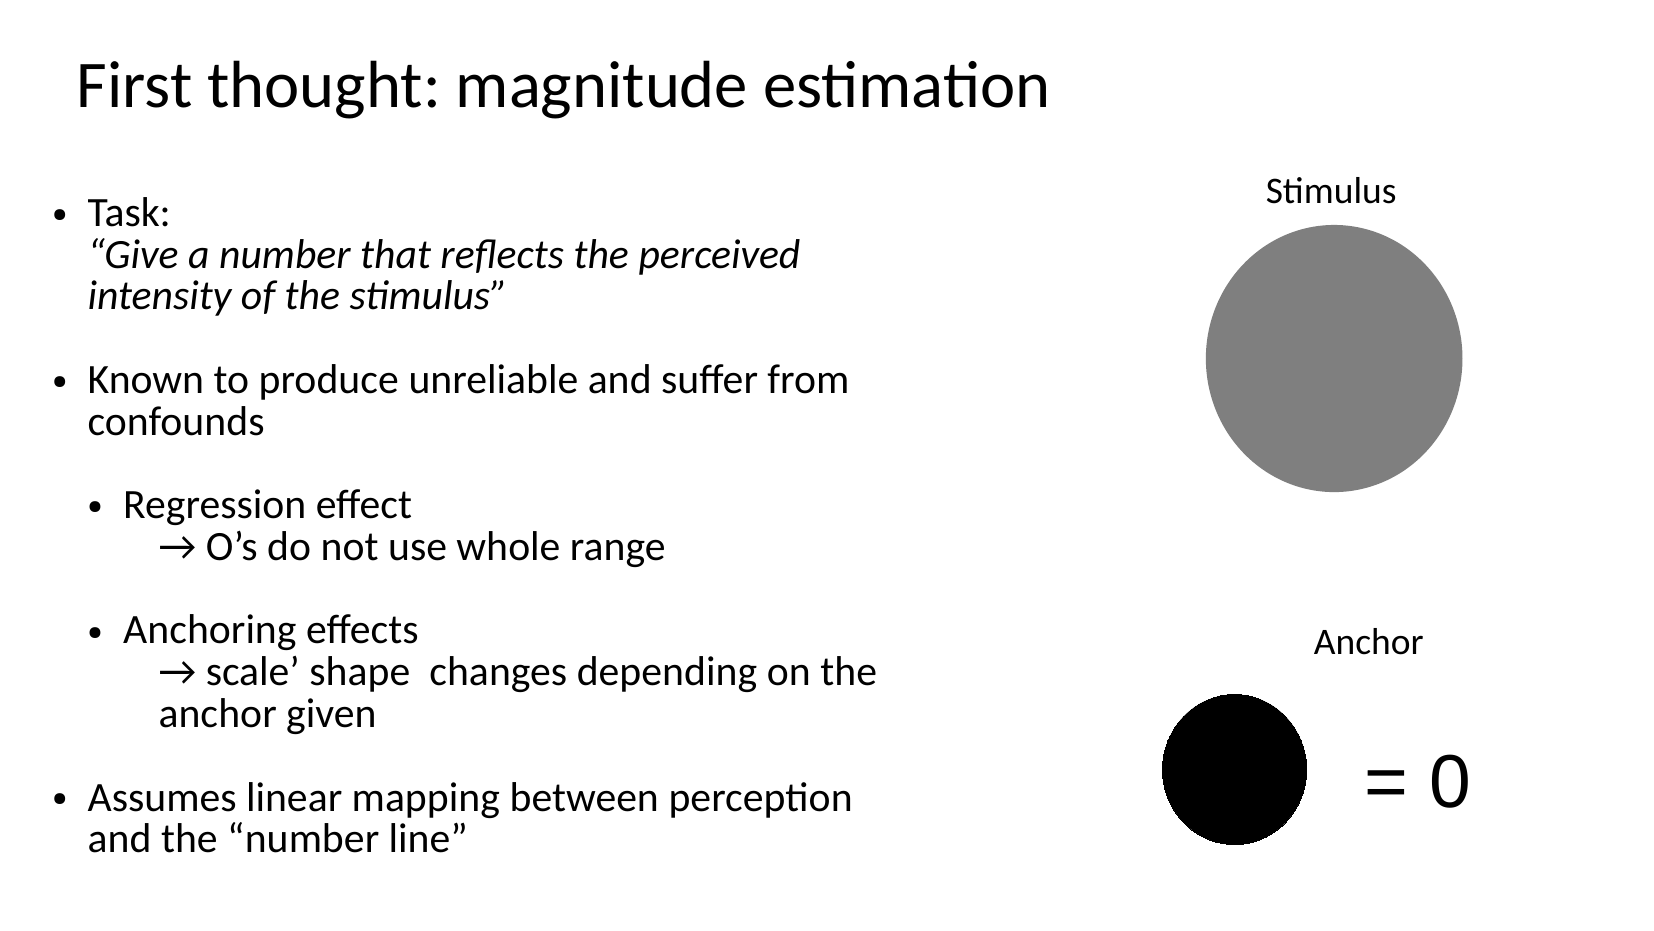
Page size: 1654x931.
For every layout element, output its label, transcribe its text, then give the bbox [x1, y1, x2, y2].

text_box [1205, 224, 1463, 493]
text_box = 0 [1350, 731, 1538, 831]
text_box Anchor [1237, 619, 1501, 673]
text_box Stimulus [1200, 167, 1463, 221]
text_box Task: “Give a number that reflects the perceived intensity of the stimulus” Known to produce unreliable and suffer from confounds Regression effect → O’s do not use whole range Anchoring effects → scale’ shape changes depending on the anchor given Assumes linear mapping between perception and the “number line” [37, 146, 938, 871]
title First thought: magnitude estimation [76, 13, 1565, 169]
text_box [1162, 694, 1307, 845]
